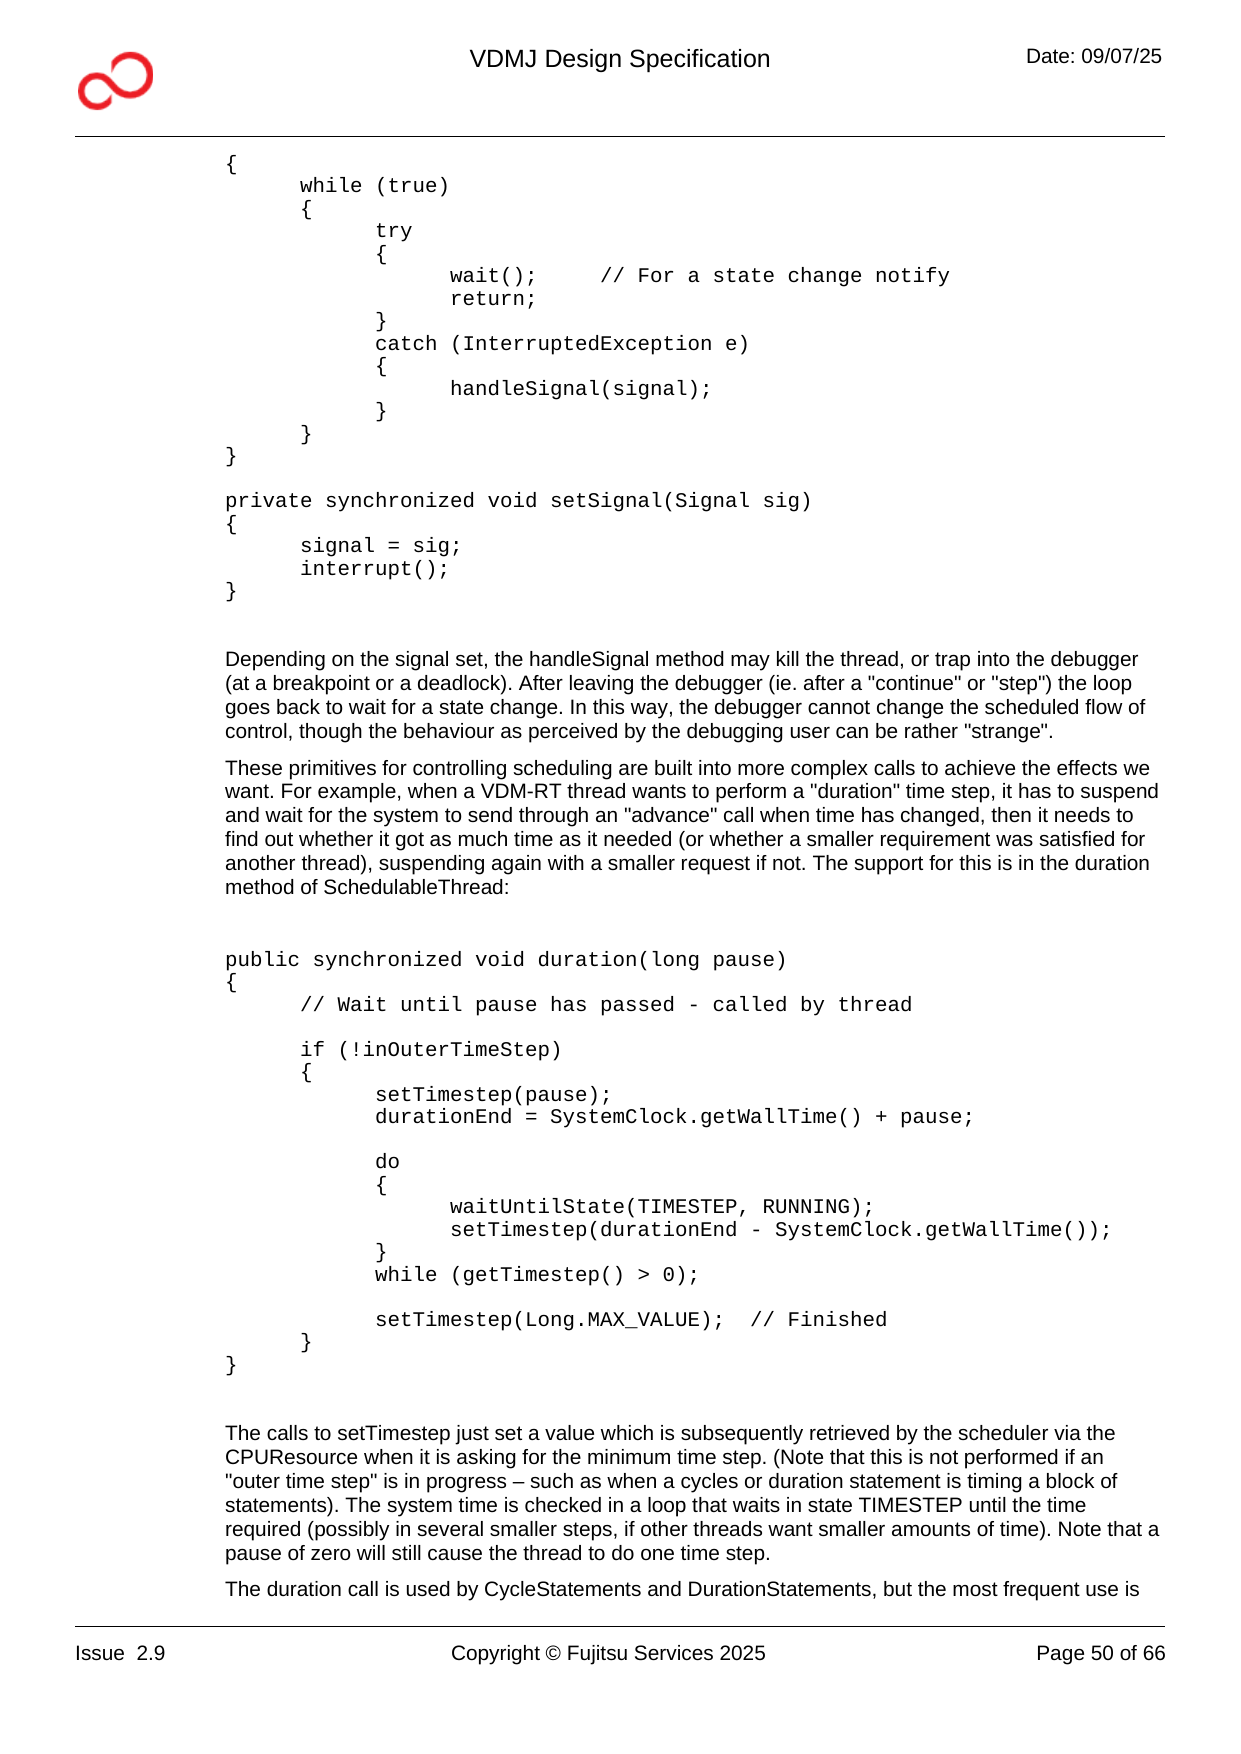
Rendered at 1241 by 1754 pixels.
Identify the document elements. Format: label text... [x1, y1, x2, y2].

text } [225, 445, 1165, 467]
text public synchronized void duration(long pause) [225, 948, 1165, 971]
text { [225, 971, 1165, 993]
text { [225, 355, 1165, 377]
text // Wait until pause has passed - called by thread [225, 993, 1165, 1016]
text The duration call is used by CycleStatements and DurationStatements, but the most frequent use is [225, 1577, 1165, 1601]
text if (!inOuterTimeStep) [225, 1038, 1165, 1061]
text The calls to setTimestep just set a value which is subsequently retrieved by the scheduler via the CPUResource when it is asking for the minimum time step. (Note that this is not performed if an "outer time step" is in progress – such as when a cycles or duration statement is timing a block of statements). The system time is checked in a loop that waits in state TIMESTEP until the time required (possibly in several smaller steps, if other threads want smaller amounts of time). Note that a pause of zero will still cause the thread to do one time step. [225, 1421, 1165, 1565]
text catch (InterruptedException e) [225, 332, 1165, 355]
text setTimestep(durationEnd - SystemClock.getWallTime()); [225, 1218, 1165, 1241]
text private synchronized void setSignal(Signal sig) [225, 490, 1165, 512]
text wait(); // For a state change notify [225, 265, 1165, 287]
text } [225, 580, 1165, 602]
text setTimestep(Long.MAX_VALUE); // Finished [225, 1308, 1165, 1331]
text { [225, 512, 1165, 535]
text waitUntilState(TIMESTEP, RUNNING); [225, 1196, 1165, 1218]
text setTimestep(pause); [225, 1083, 1165, 1106]
text durationEnd = SystemClock.getWallTime() + pause; [225, 1106, 1165, 1128]
text handleSignal(signal); [225, 377, 1165, 400]
text } [225, 1331, 1165, 1353]
text interrupt(); [225, 557, 1165, 580]
text do [225, 1151, 1165, 1173]
text } [225, 310, 1165, 332]
text Depending on the signal set, the handleSignal method may kill the thread, or trap into the debugger (at a breakpoint or a deadlock). After leaving the debugger (ie. after a "continue" or "step") the loop goes back to wait for a state change. In this way, the debugger cannot change the scheduled flow of control, though the behaviour as perceived by the debugging user can be rather "strange". [225, 647, 1165, 743]
text { [225, 1173, 1165, 1196]
text while (true) [225, 175, 1165, 197]
text } [225, 1353, 1165, 1376]
text { [225, 197, 1165, 220]
text { [225, 1061, 1165, 1083]
text } [225, 400, 1165, 422]
text } [225, 1241, 1165, 1263]
text { [225, 242, 1165, 265]
text return; [225, 287, 1165, 310]
text } [225, 422, 1165, 445]
text signal = sig; [225, 535, 1165, 557]
picture [78, 44, 153, 120]
text try [225, 220, 1165, 242]
text { [225, 152, 1165, 175]
text These primitives for controlling scheduling are built into more complex calls to achieve the effects we want. For example, when a VDM-RT thread wants to perform a "duration" time step, it has to suspend and wait for the system to send through an "advance" call when time has changed, then it needs to find out whether it got as much time as it needed (or whether a smaller requirement was satisfied for another thread), suspending again with a smaller request if not. The support for this is in the duration method of SchedulableThread: [225, 756, 1165, 899]
text while (getTimestep() > 0); [225, 1263, 1165, 1286]
